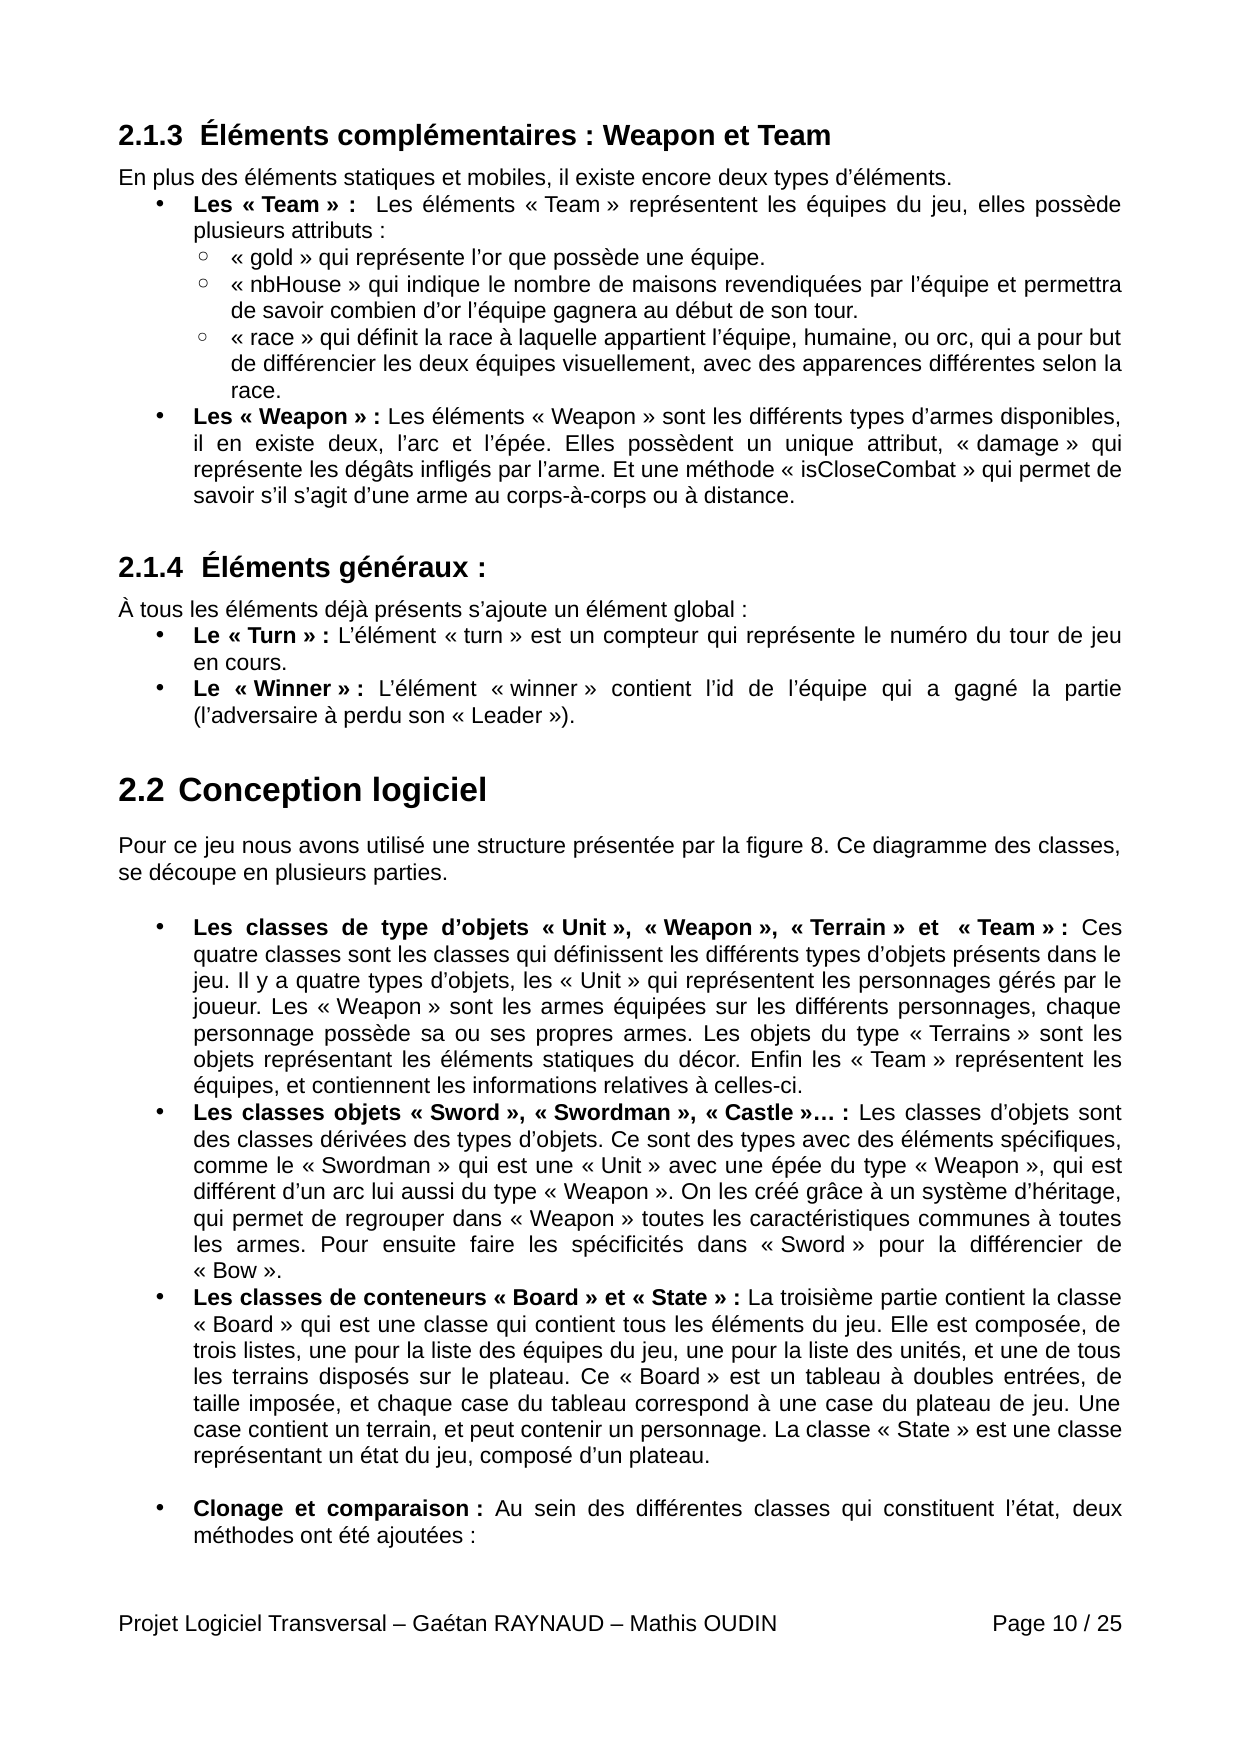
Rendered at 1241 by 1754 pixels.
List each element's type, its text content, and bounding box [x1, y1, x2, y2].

list Les « Weapon » : Les éléments « Weapon » sont les différents types d’armes disponibles, il en existe deux, l’arc et l’épée. Elles possèdent un unique attribut, « damage » qui représente les dégâts infligés par l’arme. Et une méthode « isCloseCombat » qui permet de savoir s’il s’agit d’une arme au corps-à-corps ou à distance. [156, 403, 1122, 509]
subtitle Éléments généraux : [118, 550, 1122, 583]
list Les classes objets « Sword », « Swordman », « Castle »… : Les classes d’objets sont des classes dérivées des types d’objets. Ce sont des types avec des éléments spécifiques, comme le « Swordman » qui est une « Unit » avec une épée du type « Weapon », qui est différent d’un arc lui aussi du type « Weapon ». On les créé grâce à un système d’héritage, qui permet de regrouper dans « Weapon » toutes les caractéristiques communes à toutes les armes. Pour ensuite faire les spécificités dans « Sword » pour la différencier de « Bow ». [156, 1099, 1122, 1284]
subtitle Éléments complémentaires : Weapon et Team [118, 118, 1122, 152]
subtitle Conception logiciel [118, 770, 1122, 809]
list Clonage et comparaison : Au sein des différentes classes qui constituent l’état, deux méthodes ont été ajoutées : [156, 1495, 1122, 1548]
list Le « Turn » : L’élément « turn » est un compteur qui représente le numéro du tour de jeu en cours. [156, 622, 1122, 675]
text Pour ce jeu nous avons utilisé une structure présentée par la figure 8. Ce diagramme des classes, se découpe en plusieurs parties. [118, 832, 1122, 885]
list « race » qui définit la race à laquelle appartient l’équipe, humaine, ou orc, qui a pour but de différencier les deux équipes visuellement, avec des apparences différentes selon la race. [193, 324, 1122, 403]
text En plus des éléments statiques et mobiles, il existe encore deux types d’éléments. [118, 164, 1122, 191]
list Les « Team » : Les éléments « Team » représentent les équipes du jeu, elles possède plusieurs attributs : [156, 191, 1122, 244]
text À tous les éléments déjà présents s’ajoute un élément global : [118, 596, 1122, 622]
list « nbHouse » qui indique le nombre de maisons revendiquées par l’équipe et permettra de savoir combien d’or l’équipe gagnera au début de son tour. [193, 271, 1122, 324]
list « gold » qui représente l’or que possède une équipe. [193, 244, 1122, 271]
list Les classes de type d’objets « Unit », « Weapon », « Terrain » et « Team » : Ces quatre classes sont les classes qui définissent les différents types d’objets présents dans le jeu. Il y a quatre types d’objets, les « Unit » qui représentent les personnages gérés par le joueur. Les « Weapon » sont les armes équipées sur les différents personnages, chaque personnage possède sa ou ses propres armes. Les objets du type « Terrains » sont les objets représentant les éléments statiques du décor. Enfin les « Team » représentent les équipes, et contiennent les informations relatives à celles-ci. [156, 914, 1122, 1099]
list Le « Winner » : L’élément « winner » contient l’id de l’équipe qui a gagné la partie (l’adversaire à perdu son « Leader »). [156, 675, 1122, 729]
list Les classes de conteneurs « Board » et « State » : La troisième partie contient la classe « Board » qui est une classe qui contient tous les éléments du jeu. Elle est composée, de trois listes, une pour la liste des équipes du jeu, une pour la liste des unités, et une de tous les terrains disposés sur le plateau. Ce « Board » est un tableau à doubles entrées, de taille imposée, et chaque case du tableau correspond à une case du plateau de jeu. Une case contient un terrain, et peut contenir un personnage. La classe « State » est une classe représentant un état du jeu, composé d’un plateau. [156, 1284, 1122, 1469]
